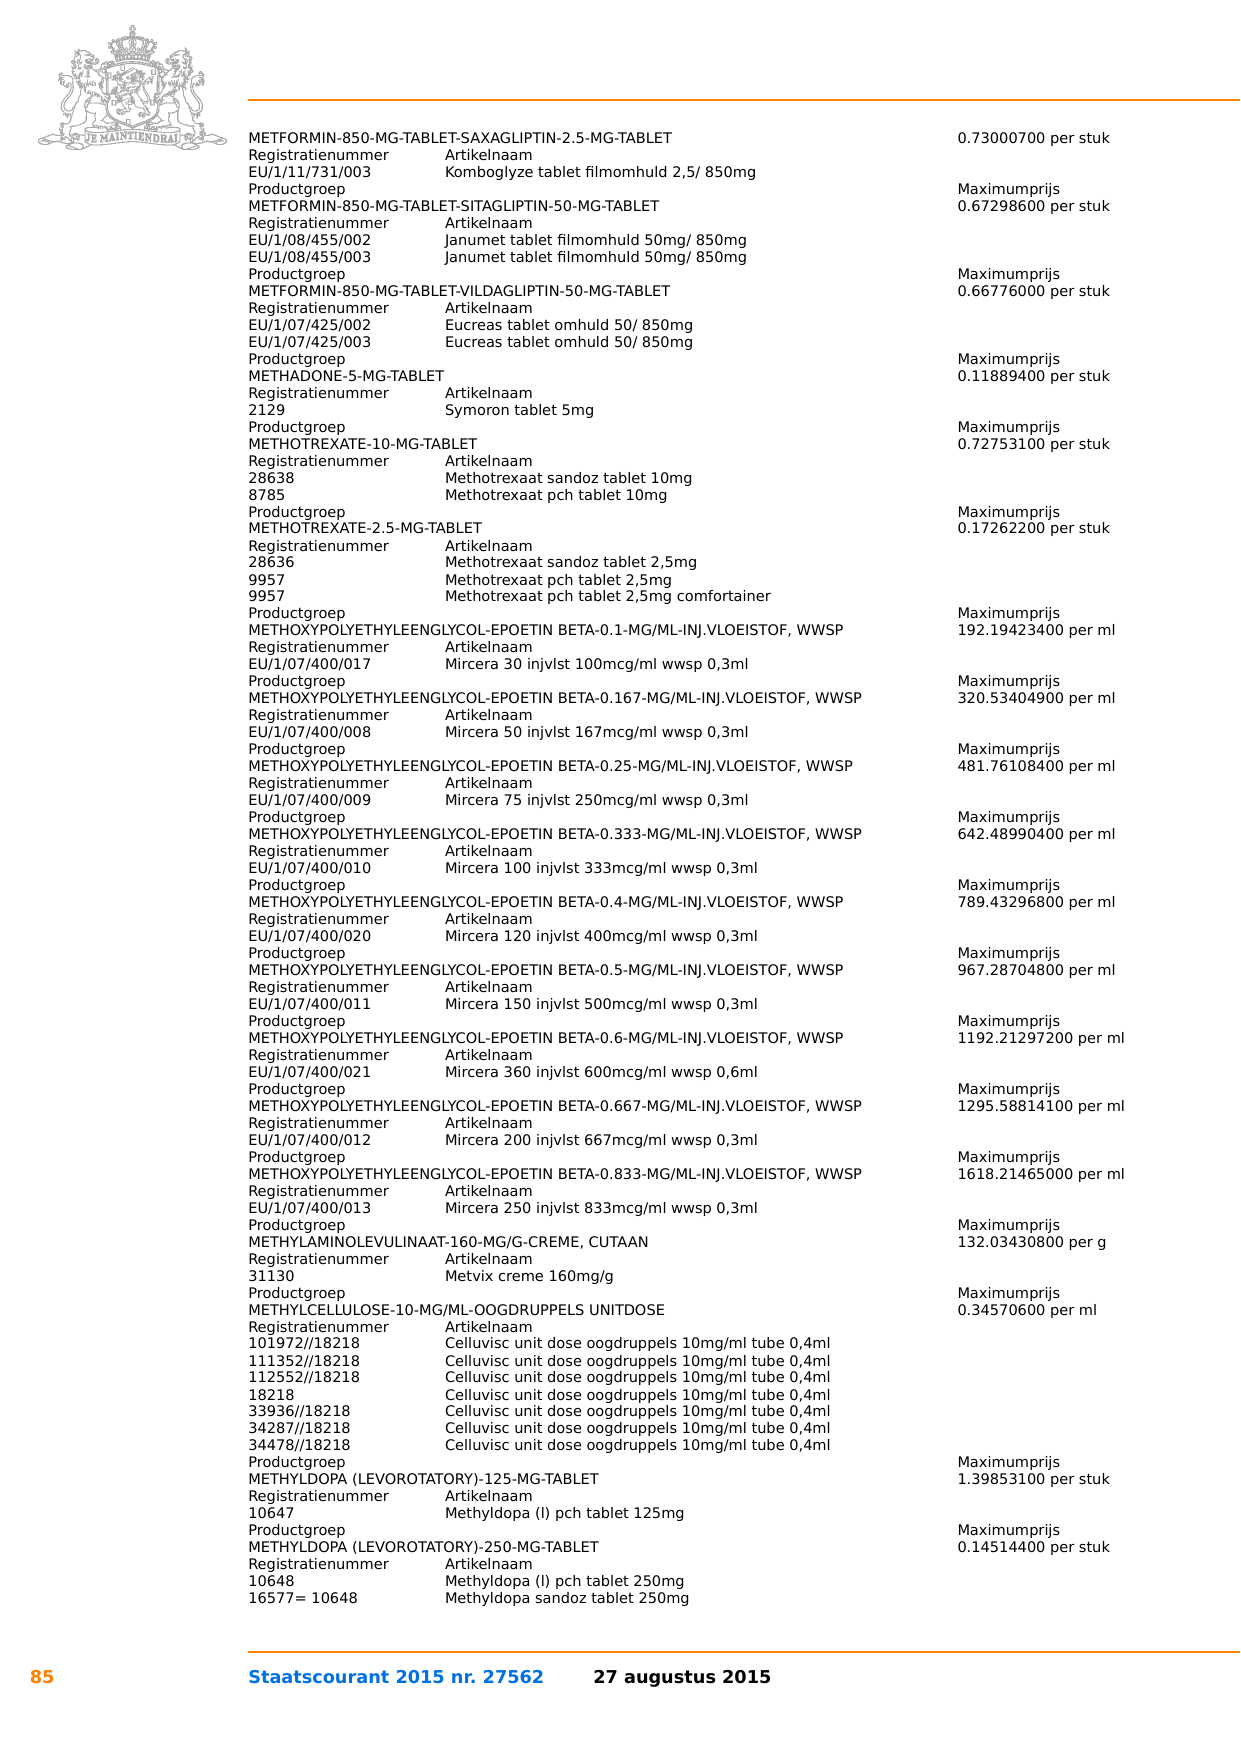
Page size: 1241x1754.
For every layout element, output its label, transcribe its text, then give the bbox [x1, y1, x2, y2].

table_cell 9957 [248, 588, 439, 605]
table_cell Artikelnaam [439, 775, 951, 792]
table_cell Artikelnaam [439, 385, 951, 402]
table_cell Artikelnaam [439, 979, 951, 996]
table_cell [439, 1149, 951, 1166]
table_cell Komboglyze tablet filmomhuld 2,5/ 850mg [439, 164, 951, 181]
table_cell Methotrexaat sandoz tablet 2,5mg [439, 554, 951, 571]
table_cell Maximumprijs [951, 945, 1163, 962]
table_cell [951, 1132, 1163, 1149]
table_cell Celluvisc unit dose oogdruppels 10mg/ml tube 0,4ml [439, 1420, 951, 1437]
table_cell 0.73000700 per stuk [951, 130, 1163, 147]
table_cell Registratienummer [248, 300, 439, 317]
table_cell [951, 1115, 1163, 1132]
table_cell [951, 402, 1163, 418]
table_cell Artikelnaam [439, 911, 951, 928]
table_cell [951, 1369, 1163, 1386]
table_cell 9957 [248, 571, 439, 588]
table_cell Metvix creme 160mg/g [439, 1268, 951, 1284]
table_cell Celluvisc unit dose oogdruppels 10mg/ml tube 0,4ml [439, 1369, 951, 1386]
table_cell Productgroep [248, 351, 439, 368]
table_cell 101972//18218 [248, 1335, 439, 1352]
table_cell [951, 588, 1163, 605]
table_cell Registratienummer [248, 775, 439, 792]
table_cell 642.48990400 per ml [951, 826, 1163, 843]
table_cell [951, 554, 1163, 571]
table_cell 0.72753100 per stuk [951, 436, 1163, 452]
table_cell [439, 504, 951, 520]
table_cell METHYLAMINOLEVULINAAT-160-MG/G-CREME, CUTAAN [248, 1234, 951, 1251]
table_cell 31130 [248, 1268, 439, 1284]
table_cell Maximumprijs [951, 673, 1163, 690]
table_cell Registratienummer [248, 1047, 439, 1064]
table_cell Mircera 30 injvlst 100mcg/ml wwsp 0,3ml [439, 656, 951, 673]
table_cell EU/1/07/400/013 [248, 1200, 439, 1217]
table_cell Eucreas tablet omhuld 50/ 850mg [439, 317, 951, 334]
table_cell [439, 673, 951, 690]
table_cell Registratienummer [248, 1251, 439, 1267]
table_cell Maximumprijs [951, 181, 1163, 198]
table_cell [951, 215, 1163, 232]
table_cell Celluvisc unit dose oogdruppels 10mg/ml tube 0,4ml [439, 1386, 951, 1403]
table_cell [951, 300, 1163, 317]
table_cell Productgroep [248, 1081, 439, 1098]
table_cell [439, 181, 951, 198]
table_cell 132.03430800 per g [951, 1234, 1163, 1251]
table_cell Artikelnaam [439, 453, 951, 469]
table_cell Methyldopa sandoz tablet 250mg [439, 1590, 951, 1607]
table_cell [951, 1183, 1163, 1199]
table_cell Registratienummer [248, 1556, 439, 1573]
table_cell 111352//18218 [248, 1353, 439, 1369]
table_cell [439, 1285, 951, 1301]
table_cell METHYLDOPA (LEVOROTATORY)-250-MG-TABLET [248, 1539, 951, 1556]
table_cell Mircera 150 injvlst 500mcg/ml wwsp 0,3ml [439, 996, 951, 1013]
table_cell [439, 266, 951, 283]
table_cell Methyldopa (l) pch tablet 125mg [439, 1505, 951, 1522]
table_cell 1295.58814100 per ml [951, 1098, 1163, 1115]
table_cell 192.19423400 per ml [951, 622, 1163, 639]
table_cell Registratienummer [248, 1319, 439, 1335]
table_cell [951, 1488, 1163, 1505]
table_cell Artikelnaam [439, 1556, 951, 1573]
table_cell EU/1/07/400/009 [248, 792, 439, 809]
table_cell 967.28704800 per ml [951, 962, 1163, 979]
table_cell Registratienummer [248, 1488, 439, 1505]
table_cell Maximumprijs [951, 1149, 1163, 1166]
table_cell [951, 1590, 1163, 1607]
table_cell [951, 1556, 1163, 1573]
table_cell [951, 860, 1163, 877]
table_cell Artikelnaam [439, 1115, 951, 1132]
table_cell [951, 707, 1163, 724]
table_cell [951, 317, 1163, 334]
table_cell Maximumprijs [951, 1013, 1163, 1030]
table_cell [951, 775, 1163, 792]
table_cell Celluvisc unit dose oogdruppels 10mg/ml tube 0,4ml [439, 1403, 951, 1420]
table_cell Registratienummer [248, 843, 439, 860]
table_cell [439, 741, 951, 758]
table_cell [951, 1437, 1163, 1454]
table_cell Methotrexaat pch tablet 2,5mg comfortainer [439, 588, 951, 605]
table_cell Celluvisc unit dose oogdruppels 10mg/ml tube 0,4ml [439, 1353, 951, 1369]
table_cell [951, 996, 1163, 1013]
table_cell Registratienummer [248, 979, 439, 996]
table_cell EU/1/07/400/021 [248, 1064, 439, 1081]
table_cell Celluvisc unit dose oogdruppels 10mg/ml tube 0,4ml [439, 1335, 951, 1352]
table_cell Productgroep [248, 1285, 439, 1301]
table_cell Productgroep [248, 741, 439, 758]
table_cell [951, 843, 1163, 860]
table_cell [951, 639, 1163, 656]
table_cell [951, 486, 1163, 503]
table_cell [439, 351, 951, 368]
table_cell Symoron tablet 5mg [439, 402, 951, 418]
table_cell [951, 1319, 1163, 1335]
table_cell [951, 1403, 1163, 1420]
table_cell 28636 [248, 554, 439, 571]
table_cell METHADONE-5-MG-TABLET [248, 368, 951, 384]
table_cell [951, 656, 1163, 673]
table_cell METHOXYPOLYETHYLEENGLYCOL-EPOETIN BETA-0.5-MG/ML-INJ.VLOEISTOF, WWSP [248, 962, 951, 979]
table_cell Productgroep [248, 1217, 439, 1233]
table_cell [951, 385, 1163, 402]
table_cell Maximumprijs [951, 741, 1163, 758]
table_cell METHYLCELLULOSE-10-MG/ML-OOGDRUPPELS UNITDOSE [248, 1301, 951, 1318]
table_cell 16577= 10648 [248, 1590, 439, 1607]
table_cell Janumet tablet filmomhuld 50mg/ 850mg [439, 232, 951, 249]
table_cell Productgroep [248, 419, 439, 436]
table_cell Artikelnaam [439, 147, 951, 164]
table_cell [951, 1200, 1163, 1217]
table_cell Maximumprijs [951, 266, 1163, 283]
table_cell 1192.21297200 per ml [951, 1030, 1163, 1047]
table_cell EU/1/11/731/003 [248, 164, 439, 181]
table_cell Maximumprijs [951, 809, 1163, 826]
table_cell Registratienummer [248, 911, 439, 928]
table_cell Registratienummer [248, 538, 439, 554]
table_cell 0.67298600 per stuk [951, 198, 1163, 215]
table_cell Methotrexaat pch tablet 2,5mg [439, 571, 951, 588]
table_cell [439, 1454, 951, 1471]
table_cell 8785 [248, 486, 439, 503]
table_cell Maximumprijs [951, 1081, 1163, 1098]
table_cell Mircera 50 injvlst 167mcg/ml wwsp 0,3ml [439, 724, 951, 741]
table_cell [439, 945, 951, 962]
table_cell Productgroep [248, 1013, 439, 1030]
table_cell METHOXYPOLYETHYLEENGLYCOL-EPOETIN BETA-0.167-MG/ML-INJ.VLOEISTOF, WWSP [248, 690, 951, 707]
table_cell Productgroep [248, 1454, 439, 1471]
table_cell Methyldopa (l) pch tablet 250mg [439, 1573, 951, 1590]
table_cell Maximumprijs [951, 1285, 1163, 1301]
table_cell METHOXYPOLYETHYLEENGLYCOL-EPOETIN BETA-0.833-MG/ML-INJ.VLOEISTOF, WWSP [248, 1166, 951, 1183]
table_cell Methotrexaat sandoz tablet 10mg [439, 470, 951, 486]
table_cell 0.11889400 per stuk [951, 368, 1163, 384]
table_cell METFORMIN-850-MG-TABLET-VILDAGLIPTIN-50-MG-TABLET [248, 283, 951, 300]
table_cell Maximumprijs [951, 877, 1163, 894]
table_cell Mircera 250 injvlst 833mcg/ml wwsp 0,3ml [439, 1200, 951, 1217]
table_cell [439, 877, 951, 894]
table_cell [439, 419, 951, 436]
table_cell Artikelnaam [439, 1251, 951, 1267]
table_cell Eucreas tablet omhuld 50/ 850mg [439, 334, 951, 351]
table_cell Artikelnaam [439, 639, 951, 656]
table_cell 1.39853100 per stuk [951, 1471, 1163, 1488]
table_cell Artikelnaam [439, 538, 951, 554]
table_cell Productgroep [248, 1522, 439, 1539]
table_cell Artikelnaam [439, 1488, 951, 1505]
table_cell EU/1/07/400/011 [248, 996, 439, 1013]
table_cell [951, 164, 1163, 181]
table_cell 0.34570600 per ml [951, 1301, 1163, 1318]
table_cell Productgroep [248, 809, 439, 826]
table_cell Mircera 200 injvlst 667mcg/ml wwsp 0,3ml [439, 1132, 951, 1149]
table_cell 481.76108400 per ml [951, 758, 1163, 775]
table_cell [951, 1064, 1163, 1081]
table_cell [951, 1386, 1163, 1403]
table_cell 34478//18218 [248, 1437, 439, 1454]
table_cell [951, 1573, 1163, 1590]
table_cell METHOTREXATE-2.5-MG-TABLET [248, 520, 951, 537]
table_cell Maximumprijs [951, 419, 1163, 436]
table_cell Registratienummer [248, 1115, 439, 1132]
table_cell 112552//18218 [248, 1369, 439, 1386]
table_cell [951, 928, 1163, 945]
table_cell EU/1/07/400/008 [248, 724, 439, 741]
table_cell [951, 979, 1163, 996]
table_cell Maximumprijs [951, 1522, 1163, 1539]
table_cell [951, 538, 1163, 554]
table_cell [439, 1081, 951, 1098]
table_cell Productgroep [248, 877, 439, 894]
table_cell Artikelnaam [439, 1183, 951, 1199]
table_cell Registratienummer [248, 707, 439, 724]
table_cell METHOXYPOLYETHYLEENGLYCOL-EPOETIN BETA-0.6-MG/ML-INJ.VLOEISTOF, WWSP [248, 1030, 951, 1047]
table_cell Maximumprijs [951, 504, 1163, 520]
table_cell EU/1/07/400/020 [248, 928, 439, 945]
table_cell METHOXYPOLYETHYLEENGLYCOL-EPOETIN BETA-0.4-MG/ML-INJ.VLOEISTOF, WWSP [248, 894, 951, 911]
table_cell [951, 470, 1163, 486]
table_cell [951, 1420, 1163, 1437]
table_cell METHOXYPOLYETHYLEENGLYCOL-EPOETIN BETA-0.25-MG/ML-INJ.VLOEISTOF, WWSP [248, 758, 951, 775]
table_cell Productgroep [248, 181, 439, 198]
table_cell METFORMIN-850-MG-TABLET-SAXAGLIPTIN-2.5-MG-TABLET [248, 130, 951, 147]
table_cell Productgroep [248, 266, 439, 283]
table_cell METHOXYPOLYETHYLEENGLYCOL-EPOETIN BETA-0.1-MG/ML-INJ.VLOEISTOF, WWSP [248, 622, 951, 639]
table_cell Artikelnaam [439, 707, 951, 724]
table_cell 1618.21465000 per ml [951, 1166, 1163, 1183]
table_cell Janumet tablet filmomhuld 50mg/ 850mg [439, 249, 951, 266]
picture [38, 25, 227, 150]
table_cell EU/1/08/455/003 [248, 249, 439, 266]
table_cell Productgroep [248, 504, 439, 520]
table_cell 0.66776000 per stuk [951, 283, 1163, 300]
table_cell Mircera 75 injvlst 250mcg/ml wwsp 0,3ml [439, 792, 951, 809]
table_cell EU/1/07/400/010 [248, 860, 439, 877]
table_cell Artikelnaam [439, 300, 951, 317]
table_cell [951, 1251, 1163, 1267]
table_cell Registratienummer [248, 453, 439, 469]
table_cell 0.17262200 per stuk [951, 520, 1163, 537]
table_cell EU/1/07/400/017 [248, 656, 439, 673]
table_cell Methotrexaat pch tablet 10mg [439, 486, 951, 503]
table_cell Productgroep [248, 1149, 439, 1166]
table_cell [951, 1505, 1163, 1522]
table_cell [951, 249, 1163, 266]
table_cell [951, 724, 1163, 741]
table_cell Maximumprijs [951, 1454, 1163, 1471]
table_cell Registratienummer [248, 1183, 439, 1199]
table_cell [951, 1353, 1163, 1369]
table_cell Artikelnaam [439, 843, 951, 860]
table_cell METHOXYPOLYETHYLEENGLYCOL-EPOETIN BETA-0.667-MG/ML-INJ.VLOEISTOF, WWSP [248, 1098, 951, 1115]
table_cell Maximumprijs [951, 1217, 1163, 1233]
table_cell 10648 [248, 1573, 439, 1590]
table_cell EU/1/08/455/002 [248, 232, 439, 249]
table_cell [439, 1522, 951, 1539]
table_cell Mircera 100 injvlst 333mcg/ml wwsp 0,3ml [439, 860, 951, 877]
table_cell [951, 1268, 1163, 1284]
table_cell [951, 571, 1163, 588]
table_cell METHOXYPOLYETHYLEENGLYCOL-EPOETIN BETA-0.333-MG/ML-INJ.VLOEISTOF, WWSP [248, 826, 951, 843]
table_cell METHYLDOPA (LEVOROTATORY)-125-MG-TABLET [248, 1471, 951, 1488]
table_cell METHOTREXATE-10-MG-TABLET [248, 436, 951, 452]
table_cell METFORMIN-850-MG-TABLET-SITAGLIPTIN-50-MG-TABLET [248, 198, 951, 215]
table_cell EU/1/07/425/003 [248, 334, 439, 351]
table_cell Productgroep [248, 605, 439, 622]
table_cell Artikelnaam [439, 1319, 951, 1335]
table_cell [951, 1335, 1163, 1352]
table_cell [951, 334, 1163, 351]
table_cell Registratienummer [248, 215, 439, 232]
table_cell 10647 [248, 1505, 439, 1522]
table_cell Celluvisc unit dose oogdruppels 10mg/ml tube 0,4ml [439, 1437, 951, 1454]
table_cell Registratienummer [248, 385, 439, 402]
table_cell Registratienummer [248, 147, 439, 164]
table_cell Artikelnaam [439, 1047, 951, 1064]
table_cell EU/1/07/400/012 [248, 1132, 439, 1149]
table_cell [439, 1217, 951, 1233]
table_cell [951, 147, 1163, 164]
table_cell 34287//18218 [248, 1420, 439, 1437]
table_cell Productgroep [248, 673, 439, 690]
table_cell 789.43296800 per ml [951, 894, 1163, 911]
table_cell [951, 792, 1163, 809]
table_cell 28638 [248, 470, 439, 486]
table_cell Registratienummer [248, 639, 439, 656]
table_cell 33936//18218 [248, 1403, 439, 1420]
table_cell [951, 232, 1163, 249]
table_cell 0.14514400 per stuk [951, 1539, 1163, 1556]
table_cell [439, 1013, 951, 1030]
table_cell Productgroep [248, 945, 439, 962]
table_cell 2129 [248, 402, 439, 418]
table_cell [951, 1047, 1163, 1064]
table_cell 18218 [248, 1386, 439, 1403]
table_cell [439, 605, 951, 622]
table_cell Maximumprijs [951, 351, 1163, 368]
table_cell Mircera 360 injvlst 600mcg/ml wwsp 0,6ml [439, 1064, 951, 1081]
table_cell [439, 809, 951, 826]
table_cell [951, 453, 1163, 469]
table_cell [951, 911, 1163, 928]
table_cell Maximumprijs [951, 605, 1163, 622]
table_cell Artikelnaam [439, 215, 951, 232]
table_cell EU/1/07/425/002 [248, 317, 439, 334]
table_cell 320.53404900 per ml [951, 690, 1163, 707]
table_cell Mircera 120 injvlst 400mcg/ml wwsp 0,3ml [439, 928, 951, 945]
